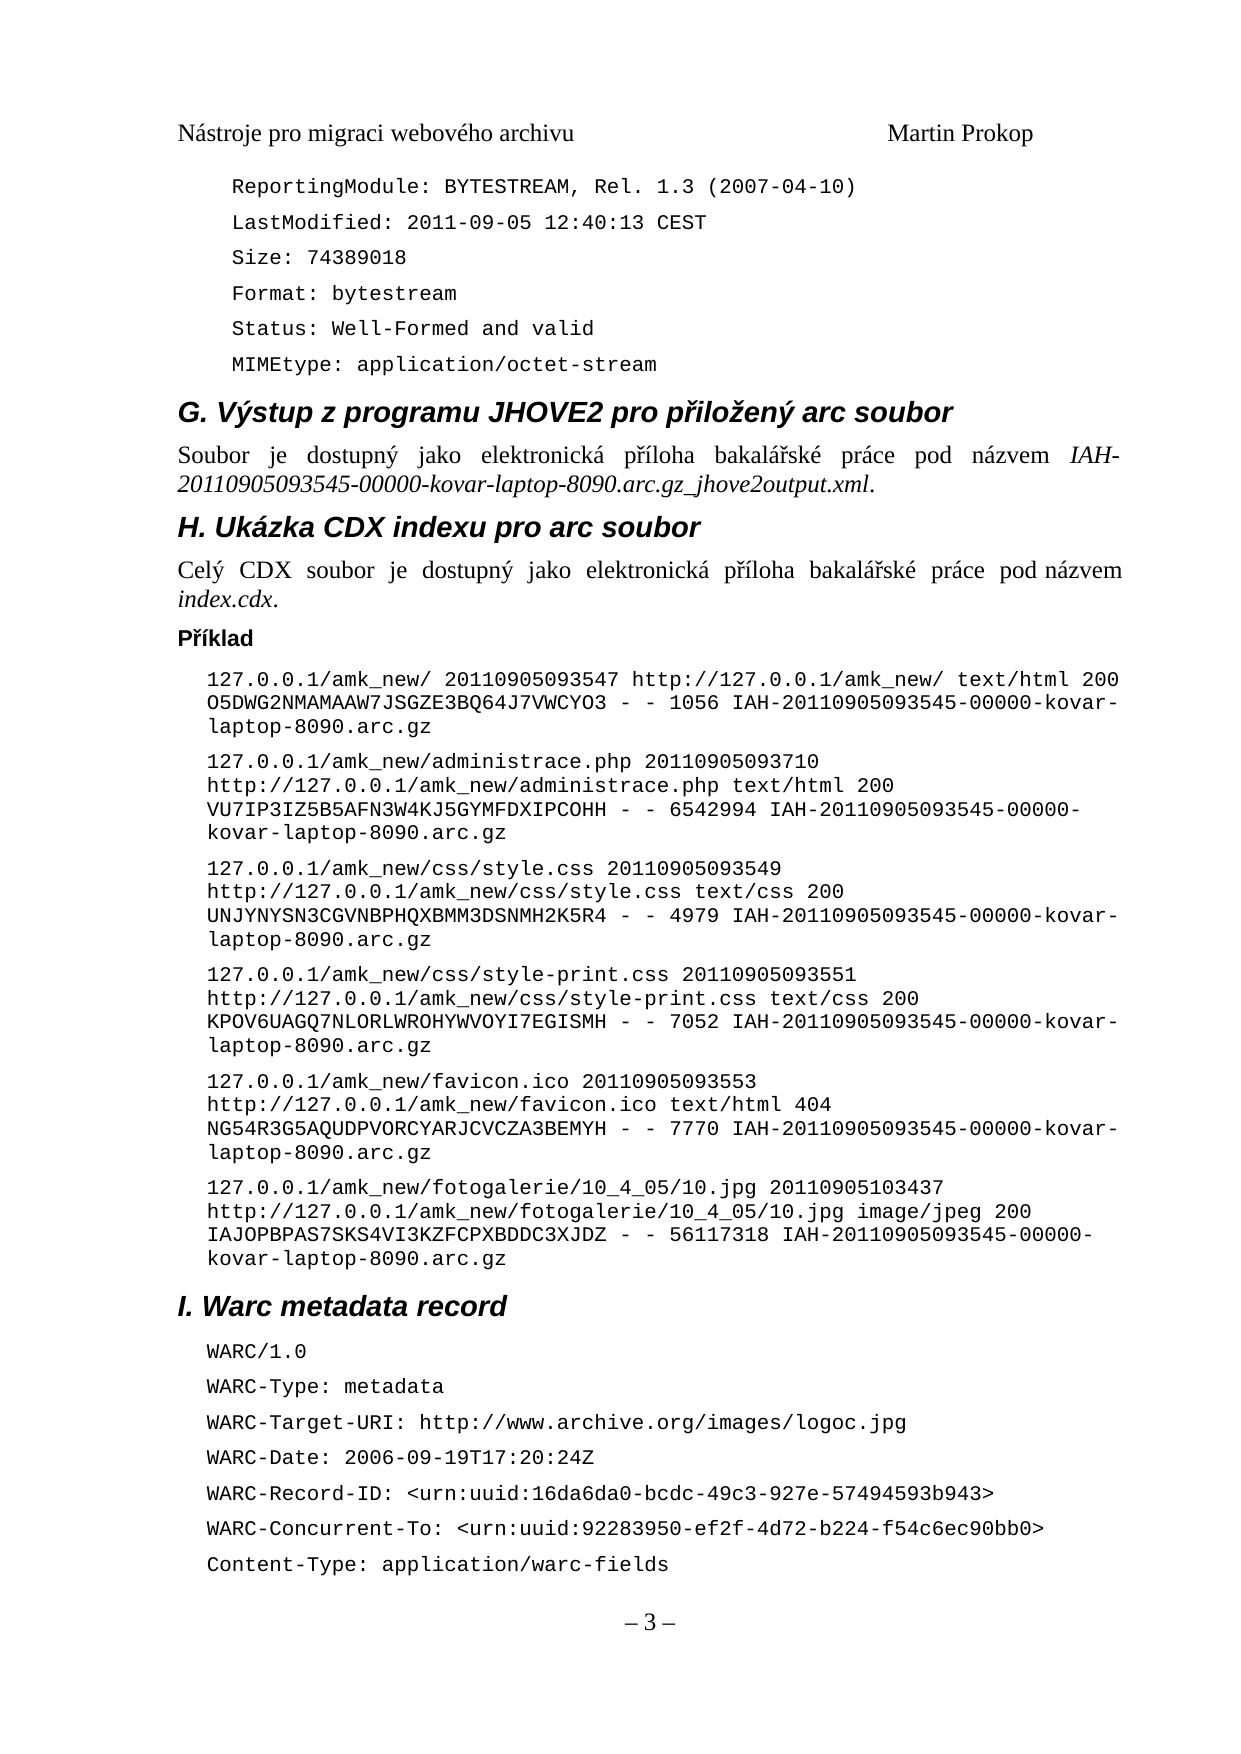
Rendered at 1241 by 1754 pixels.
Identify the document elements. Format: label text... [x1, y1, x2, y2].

text WARC-Target-URI: http://www.archive.org/images/logoc.jpg [207, 1412, 1122, 1435]
text Celý CDX soubor je dostupný jako elektronická příloha bakalářské práce pod názvem index.cdx. [177, 555, 1122, 613]
text 127.0.0.1/amk_new/css/style.css 20110905093549 http://127.0.0.1/amk_new/css/style.css text/css 200 UNJYNYSN3CGVNBPHQXBMM3DSNMH2K5R4 - - 4979 IAH-20110905093545-00000-kovar-laptop-8090.arc.gz [207, 858, 1122, 952]
subtitle I. Warc metadata record [177, 1289, 1122, 1323]
text 127.0.0.1/amk_new/fotogalerie/10_4_05/10.jpg 20110905103437 http://127.0.0.1/amk_new/fotogalerie/10_4_05/10.jpg image/jpeg 200 IAJOPBPAS7SKS4VI3KZFCPXBDDC3XJDZ - - 56117318 IAH-20110905093545-00000-kovar-laptop-8090.arc.gz [207, 1177, 1122, 1272]
text WARC-Type: metadata [207, 1376, 1122, 1400]
text 127.0.0.1/amk_new/favicon.ico 20110905093553 http://127.0.0.1/amk_new/favicon.ico text/html 404 NG54R3G5AQUDPVORCYARJCVCZA3BEMYH - - 7770 IAH-20110905093545-00000-kovar-laptop-8090.arc.gz [207, 1071, 1122, 1165]
text Content-Type: application/warc-fields [207, 1554, 1122, 1577]
subtitle G. Výstup z programu JHOVE2 pro přiložený arc soubor [177, 395, 1122, 429]
text 127.0.0.1/amk_new/css/style-print.css 20110905093551 http://127.0.0.1/amk_new/css/style-print.css text/css 200 KPOV6UAGQ7NLORLWROHYWVOYI7EGISMH - - 7052 IAH-20110905093545-00000-kovar-laptop-8090.arc.gz [207, 964, 1122, 1059]
text Format: bytestream [207, 283, 1122, 307]
subtitle H. Ukázka CDX indexu pro arc soubor [177, 510, 1122, 543]
text WARC-Date: 2006-09-19T17:20:24Z [207, 1447, 1122, 1471]
text WARC-Concurrent-To: <urn:uuid:92283950-ef2f-4d72-b224-f54c6ec90bb0> [207, 1518, 1122, 1542]
text Status: Well-Formed and valid [207, 318, 1122, 342]
text WARC/1.0 [207, 1341, 1122, 1364]
text MIMEtype: application/octet-stream [207, 354, 1122, 378]
text LastModified: 2011-09-05 12:40:13 CEST [207, 212, 1122, 236]
text Soubor je dostupný jako elektronická příloha bakalářské práce pod názvem IAH-20110905093545-00000-kovar-laptop-8090.arc.gz_jhove2output.xml. [177, 441, 1122, 498]
text ReportingModule: BYTESTREAM, Rel. 1.3 (2007-04-10) [207, 176, 1122, 200]
text 127.0.0.1/amk_new/administrace.php 20110905093710 http://127.0.0.1/amk_new/administrace.php text/html 200 VU7IP3IZ5B5AFN3W4KJ5GYMFDXIPCOHH - - 6542994 IAH-20110905093545-00000-kovar-laptop-8090.arc.gz [207, 751, 1122, 846]
text Size: 74389018 [207, 247, 1122, 271]
text 127.0.0.1/amk_new/ 20110905093547 http://127.0.0.1/amk_new/ text/html 200 O5DWG2NMAMAAW7JSGZE3BQ64J7VWCYO3 - - 1056 IAH-20110905093545-00000-kovar-laptop-8090.arc.gz [207, 668, 1122, 739]
subtitle Příklad [177, 624, 1122, 651]
text WARC-Record-ID: <urn:uuid:16da6da0-bcdc-49c3-927e-57494593b943> [207, 1483, 1122, 1506]
